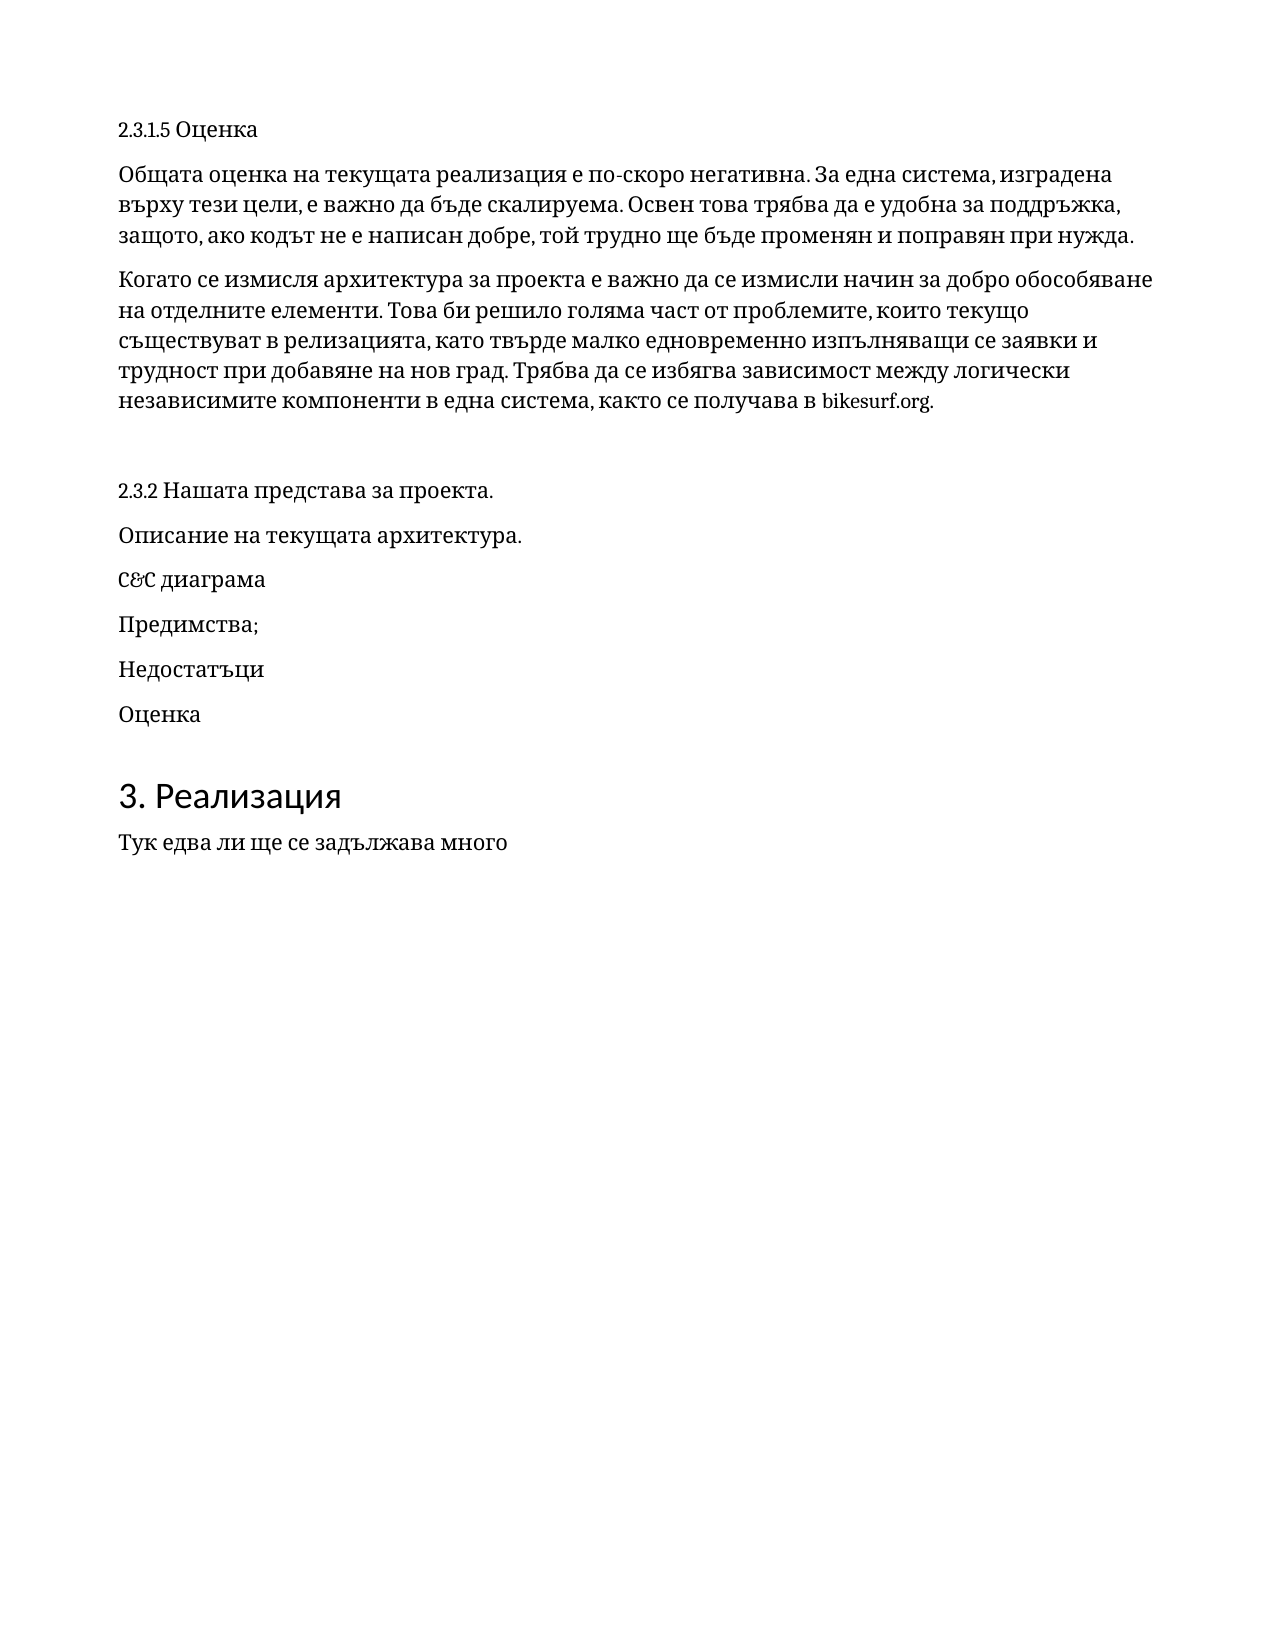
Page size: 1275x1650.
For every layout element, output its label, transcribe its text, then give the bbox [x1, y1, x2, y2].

text Оценка [118, 702, 1157, 728]
text 2.3.1.5 Оценка [118, 118, 1157, 143]
text Описание на текущата архитектура. [118, 523, 1157, 548]
text Предимства; [118, 613, 1157, 638]
text Когато се измисля архитектура за проекта е важно да се измисли начин за добро обособяване на отделните елементи. Това би решило голяма част от проблемите, които текущо съществуват в релизацията, като твърде малко едновременно изпълняващи се заявки и трудност при добавяне на нов град. Трябва да се избягва зависимост между логически независимите компоненти в една система, както се получава в bikesurf.org. [118, 268, 1157, 414]
text C&C диаграма [118, 568, 1157, 593]
subtitle 3. Реализация [118, 772, 1157, 818]
text 2.3.2 Нашата представа за проекта. [118, 478, 1157, 504]
text Общата оценка на текущата реализация е по-скоро негативна. За една система, изградена върху тези цели, е важно да бъде скалируема. Освен това трябва да е удобна за поддръжка, защото, ако кодът не е написан добре, той трудно ще бъде променян и поправян при нужда. [118, 163, 1157, 248]
text Недостатъци [118, 658, 1157, 683]
text Тук едва ли ще се задължава много [118, 831, 1157, 856]
